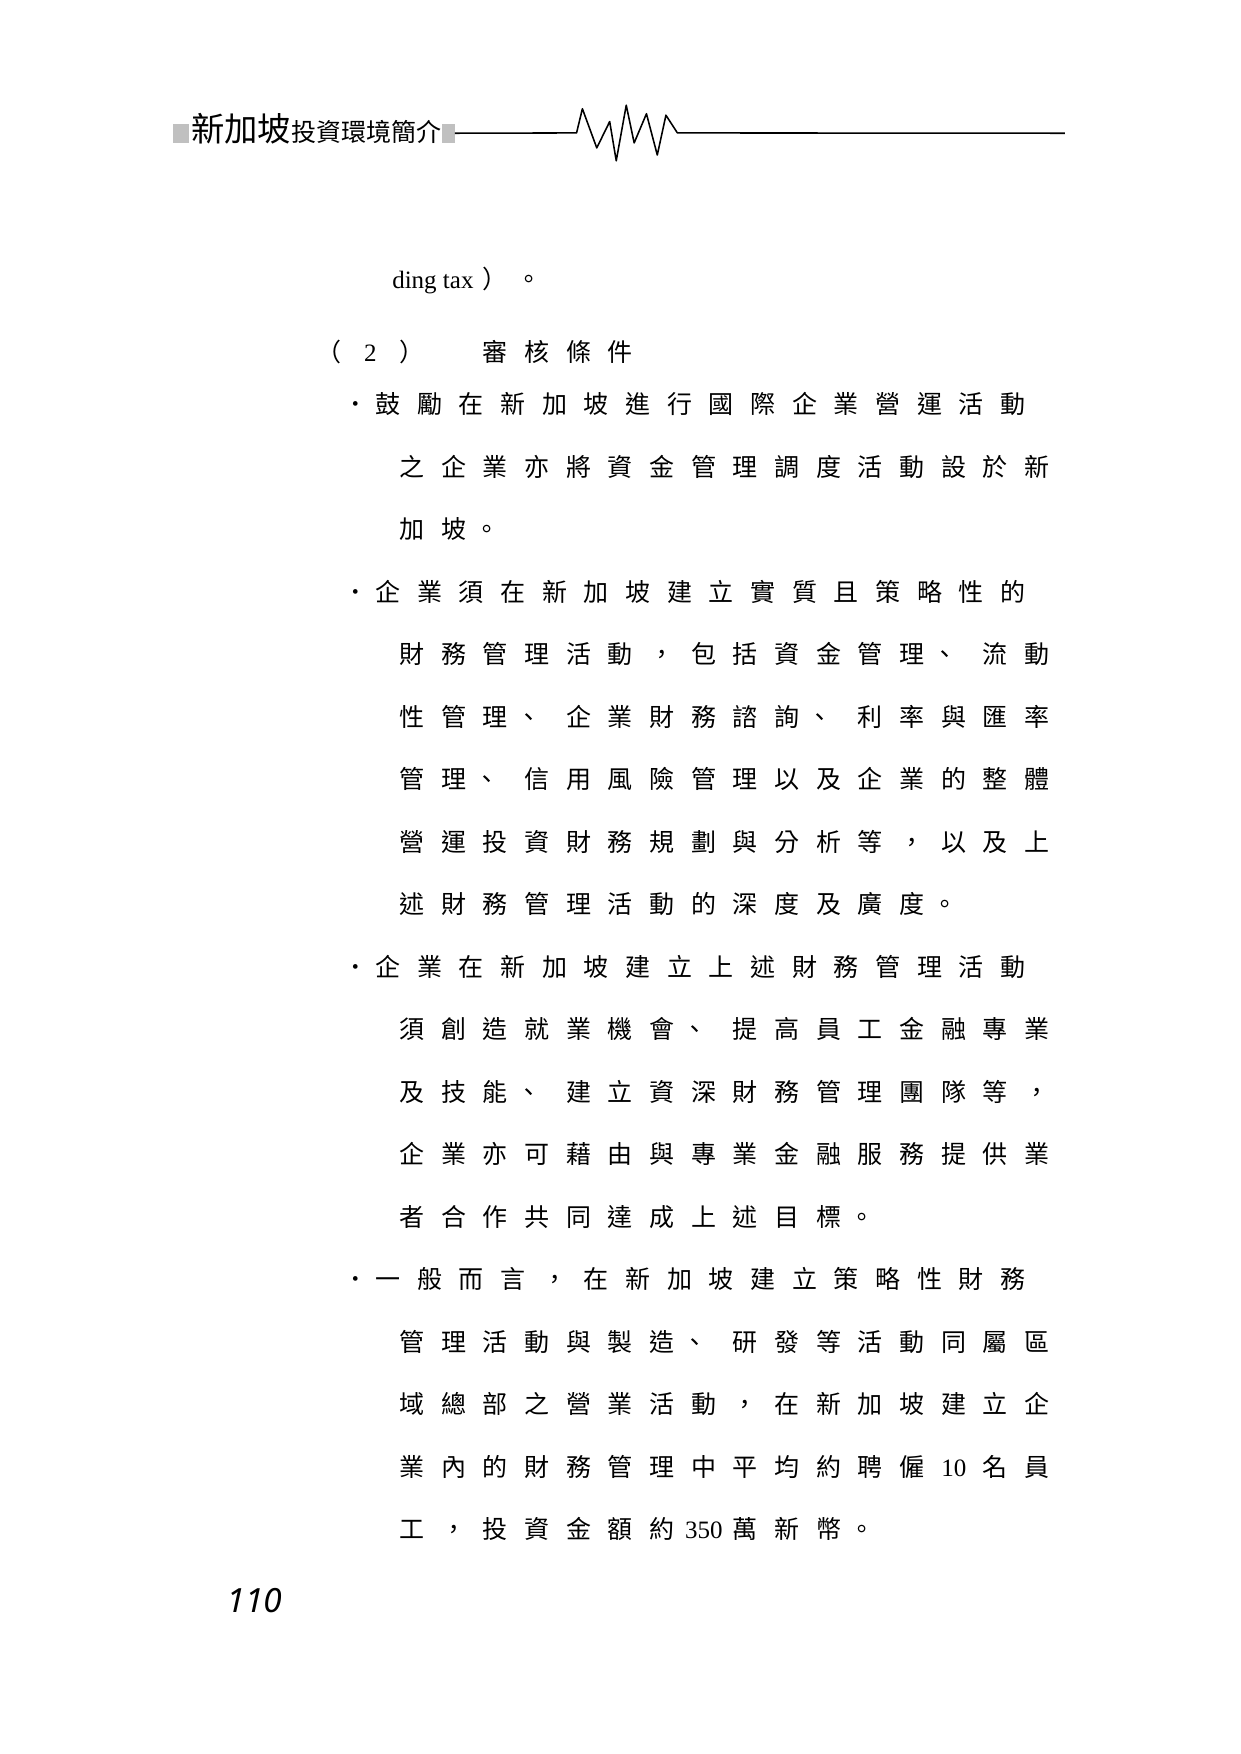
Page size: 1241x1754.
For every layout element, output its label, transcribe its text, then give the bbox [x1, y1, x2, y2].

text ˙ 鼓勵在新加坡進行國際企業營運活動之企業亦將資金管理調度活動設於新加坡。 [330, 361, 1058, 549]
text ˙ 一般而言，在新加坡建立策略性財務管理活動與製造、研發等活動同屬區域總部之營業活動，在新加坡建立企業內的財務管理中平均約聘僱10名員工，投資金額約350萬新幣。 [330, 1236, 1058, 1549]
text ˙ 企業須在新加坡建立實質且策略性的財務管理活動，包括資金管理、流動性管理、企業財務諮詢、利率與匯率管理、信用風險管理以及企業的整體營運投資財務規劃與分析等，以及上述財務管理活動的深度及廣度。 [330, 549, 1058, 924]
text ˙ 企業在新加坡建立上述財務管理活動須創造就業機會、提高員工金融專業及技能、建立資深財務管理團隊等，企業亦可藉由與專業金融服務提供業者合作共同達成上述目標。 [330, 924, 1058, 1236]
text （2） 審核條件 [306, 299, 1058, 361]
text ding tax）。 [306, 236, 1058, 299]
